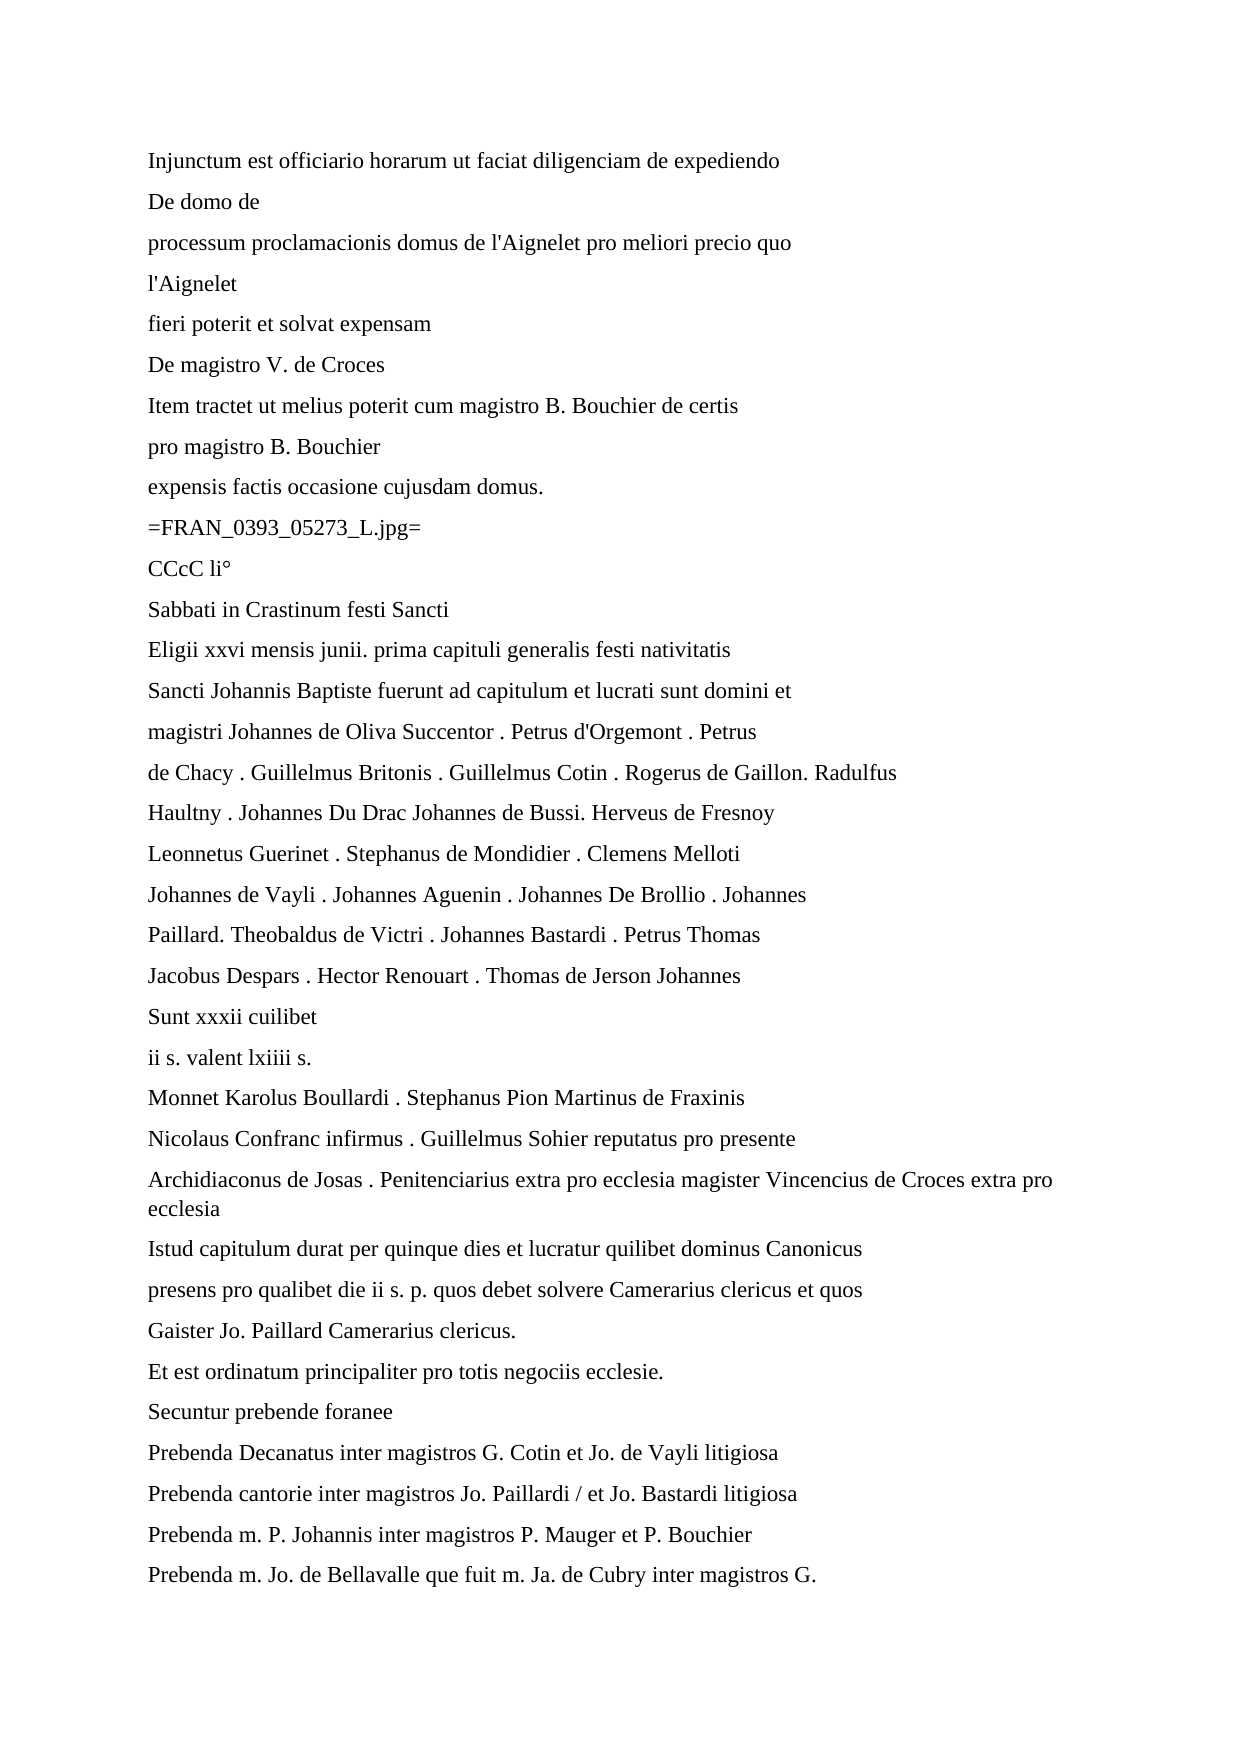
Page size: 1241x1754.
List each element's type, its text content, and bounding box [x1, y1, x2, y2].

text Leonnetus Guerinet . Stephanus de Mondidier . Clemens Melloti [148, 840, 1093, 866]
text Prebenda m. Jo. de Bellavalle que fuit m. Ja. de Cubry inter magistros G. [148, 1561, 1093, 1588]
text Monnet Karolus Boullardi . Stephanus Pion Martinus de Fraxinis [148, 1084, 1093, 1111]
text Nicolaus Confranc infirmus . Guillelmus Sohier reputatus pro presente [148, 1125, 1093, 1151]
text Sabbati in Crastinum festi Sancti [148, 596, 1093, 622]
text CCcC li° [148, 555, 1093, 581]
text presens pro qualibet die ii s. p. quos debet solvere Camerarius clericus et quos [148, 1276, 1093, 1303]
text Paillard. Theobaldus de Victri . Johannes Bastardi . Petrus Thomas [148, 921, 1093, 948]
text de Chacy . Guillelmus Britonis . Guillelmus Cotin . Rogerus de Gaillon. Radulfus [148, 758, 1093, 785]
text Et est ordinatum principaliter pro totis negociis ecclesie. [148, 1358, 1093, 1384]
text expensis factis occasione cujusdam domus. [148, 473, 1093, 500]
text ii s. valent lxiiii s. [148, 1044, 1093, 1070]
text Secuntur prebende foranee [148, 1398, 1093, 1425]
text Johannes de Vayli . Johannes Aguenin . Johannes De Brollio . Johannes [148, 881, 1093, 907]
text pro magistro B. Bouchier [148, 433, 1093, 459]
text Jacobus Despars . Hector Renouart . Thomas de Jerson Johannes [148, 962, 1093, 988]
text Eligii xxvi mensis junii. prima capituli generalis festi nativitatis [148, 636, 1093, 663]
text Archidiaconus de Josas . Penitenciarius extra pro ecclesia magister Vincencius de Croces extra pro ecclesia [148, 1166, 1093, 1221]
text Istud capitulum durat per quinque dies et lucratur quilibet dominus Canonicus [148, 1236, 1093, 1262]
text De magistro V. de Croces [148, 351, 1093, 378]
text =FRAN_0393_05273_L.jpg= [148, 514, 1093, 541]
text Prebenda cantorie inter magistros Jo. Paillardi / et Jo. Bastardi litigiosa [148, 1480, 1093, 1506]
text Prebenda Decanatus inter magistros G. Cotin et Jo. de Vayli litigiosa [148, 1439, 1093, 1466]
text Injunctum est officiario horarum ut faciat diligenciam de expediendo [148, 148, 1093, 174]
text Gaister Jo. Paillard Camerarius clericus. [148, 1317, 1093, 1343]
text Sunt xxxii cuilibet [148, 1003, 1093, 1029]
text magistri Johannes de Oliva Succentor . Petrus d'Orgemont . Petrus [148, 718, 1093, 744]
text l'Aignelet [148, 270, 1093, 296]
text Sancti Johannis Baptiste fuerunt ad capitulum et lucrati sunt domini et [148, 677, 1093, 703]
text Haultny . Johannes Du Drac Johannes de Bussi. Herveus de Fresnoy [148, 799, 1093, 826]
text processum proclamacionis domus de l'Aignelet pro meliori precio quo [148, 229, 1093, 255]
text fieri poterit et solvat expensam [148, 311, 1093, 337]
text Prebenda m. P. Johannis inter magistros P. Mauger et P. Bouchier [148, 1521, 1093, 1547]
text De domo de [148, 188, 1093, 215]
text Item tractet ut melius poterit cum magistro B. Bouchier de certis [148, 392, 1093, 418]
